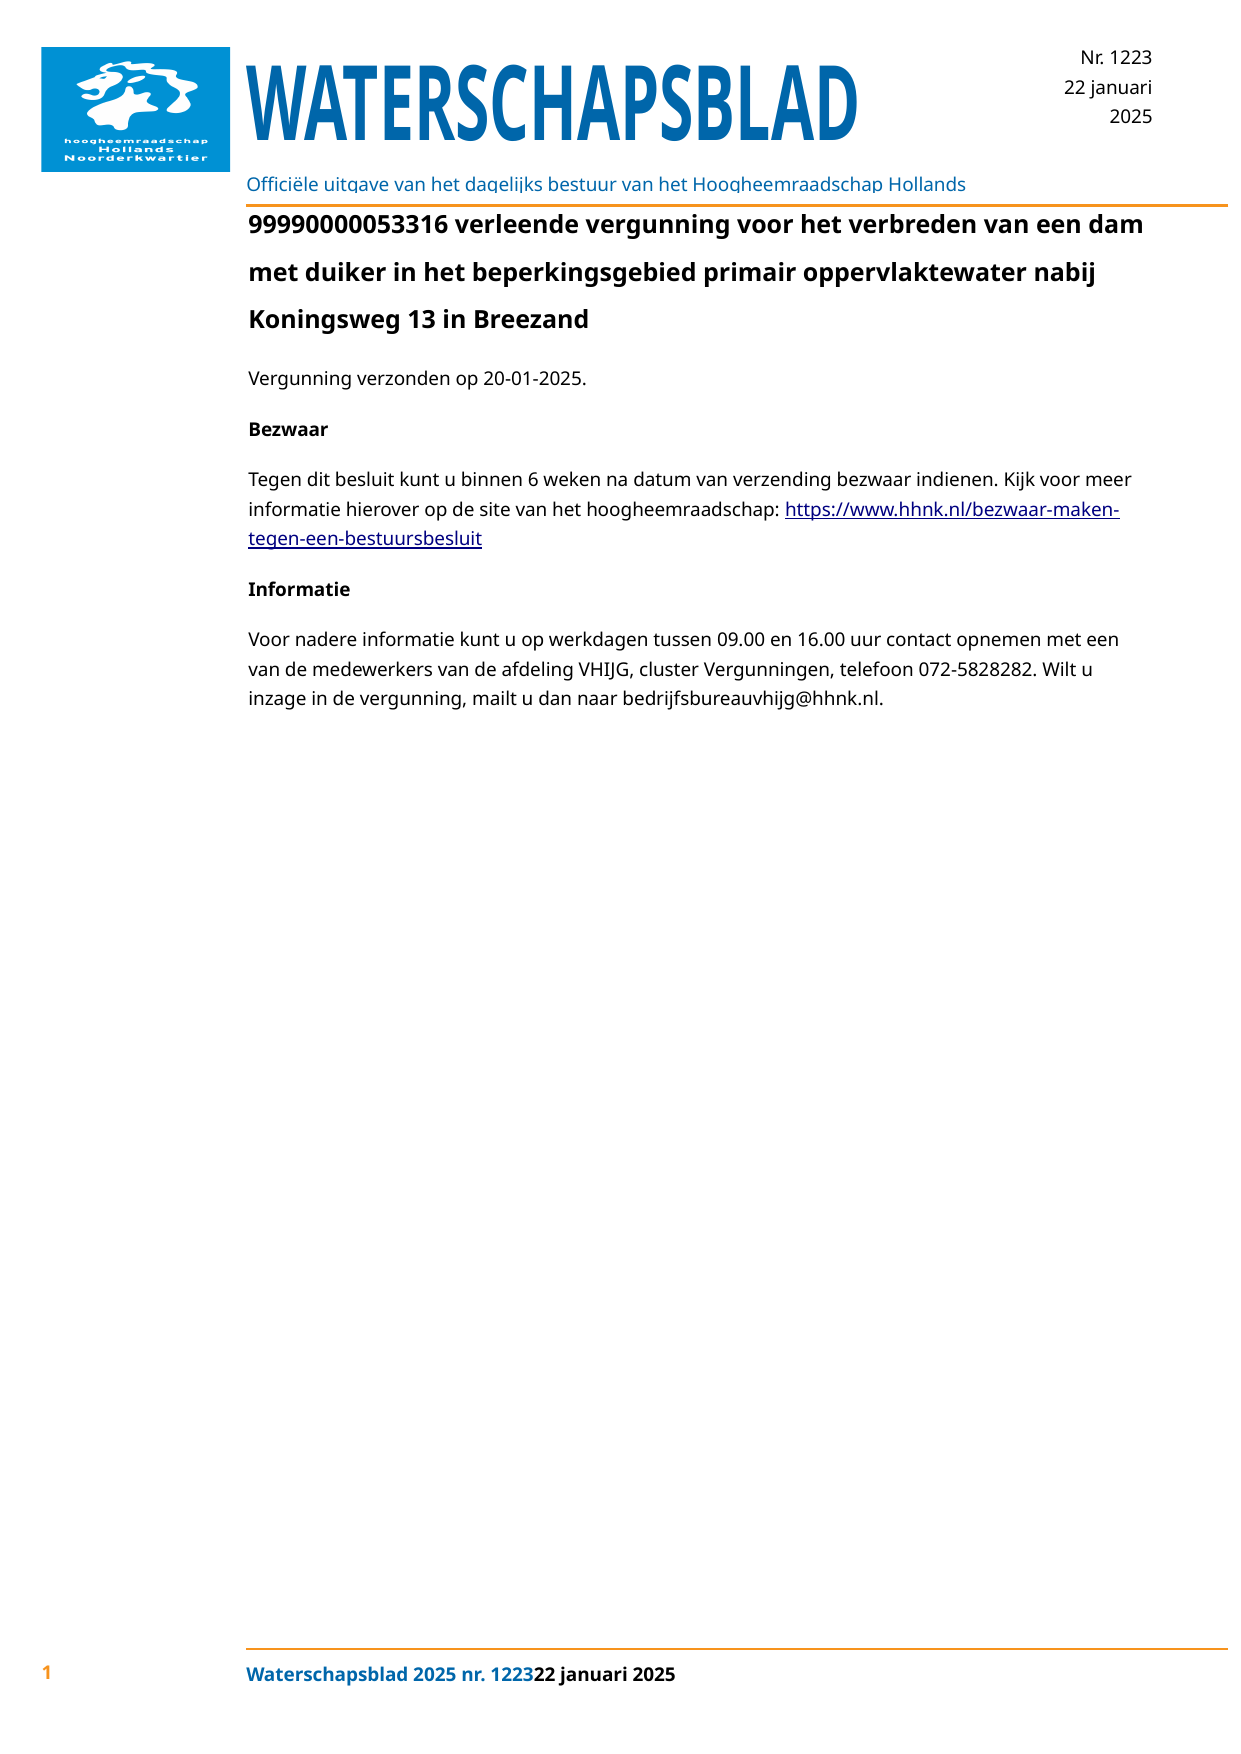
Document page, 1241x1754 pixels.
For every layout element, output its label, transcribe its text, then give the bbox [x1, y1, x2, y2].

picture [118, 62, 197, 112]
text Tegen dit besluit kunt u binnen 6 weken na datum van verzending bezwaar indienen. Kijk voor meer informatie hierover op de site van het hoogheemraadschap: https://www.hhnk.nl/bezwaar-maken-tegen-een-bestuursbesluit [248, 466, 1152, 551]
text 99990000053316 verleende vergunning voor het verbreden van een dam met duiker in het beperkingsgebied primair oppervlaktewater nabij Koningsweg 13 in Breezand [248, 207, 1152, 336]
picture [88, 87, 157, 130]
picture [129, 76, 144, 82]
text Bezwaar [248, 416, 1152, 442]
text Vergunning verzonden op 20-01-2025. [248, 366, 1152, 391]
text Voor nadere informatie kunt u op werkdagen tussen 09.00 en 16.00 uur contact opnemen met een van de medewerkers van de afdeling VHIJG, cluster Vergunningen, telefoon 072-5828282. Wilt u inzage in de vergunning, mailt u dan naar bedrijfsbureauvhijg@hhnk.nl. [248, 626, 1152, 711]
text Informatie [248, 576, 1152, 602]
picture [78, 64, 122, 99]
